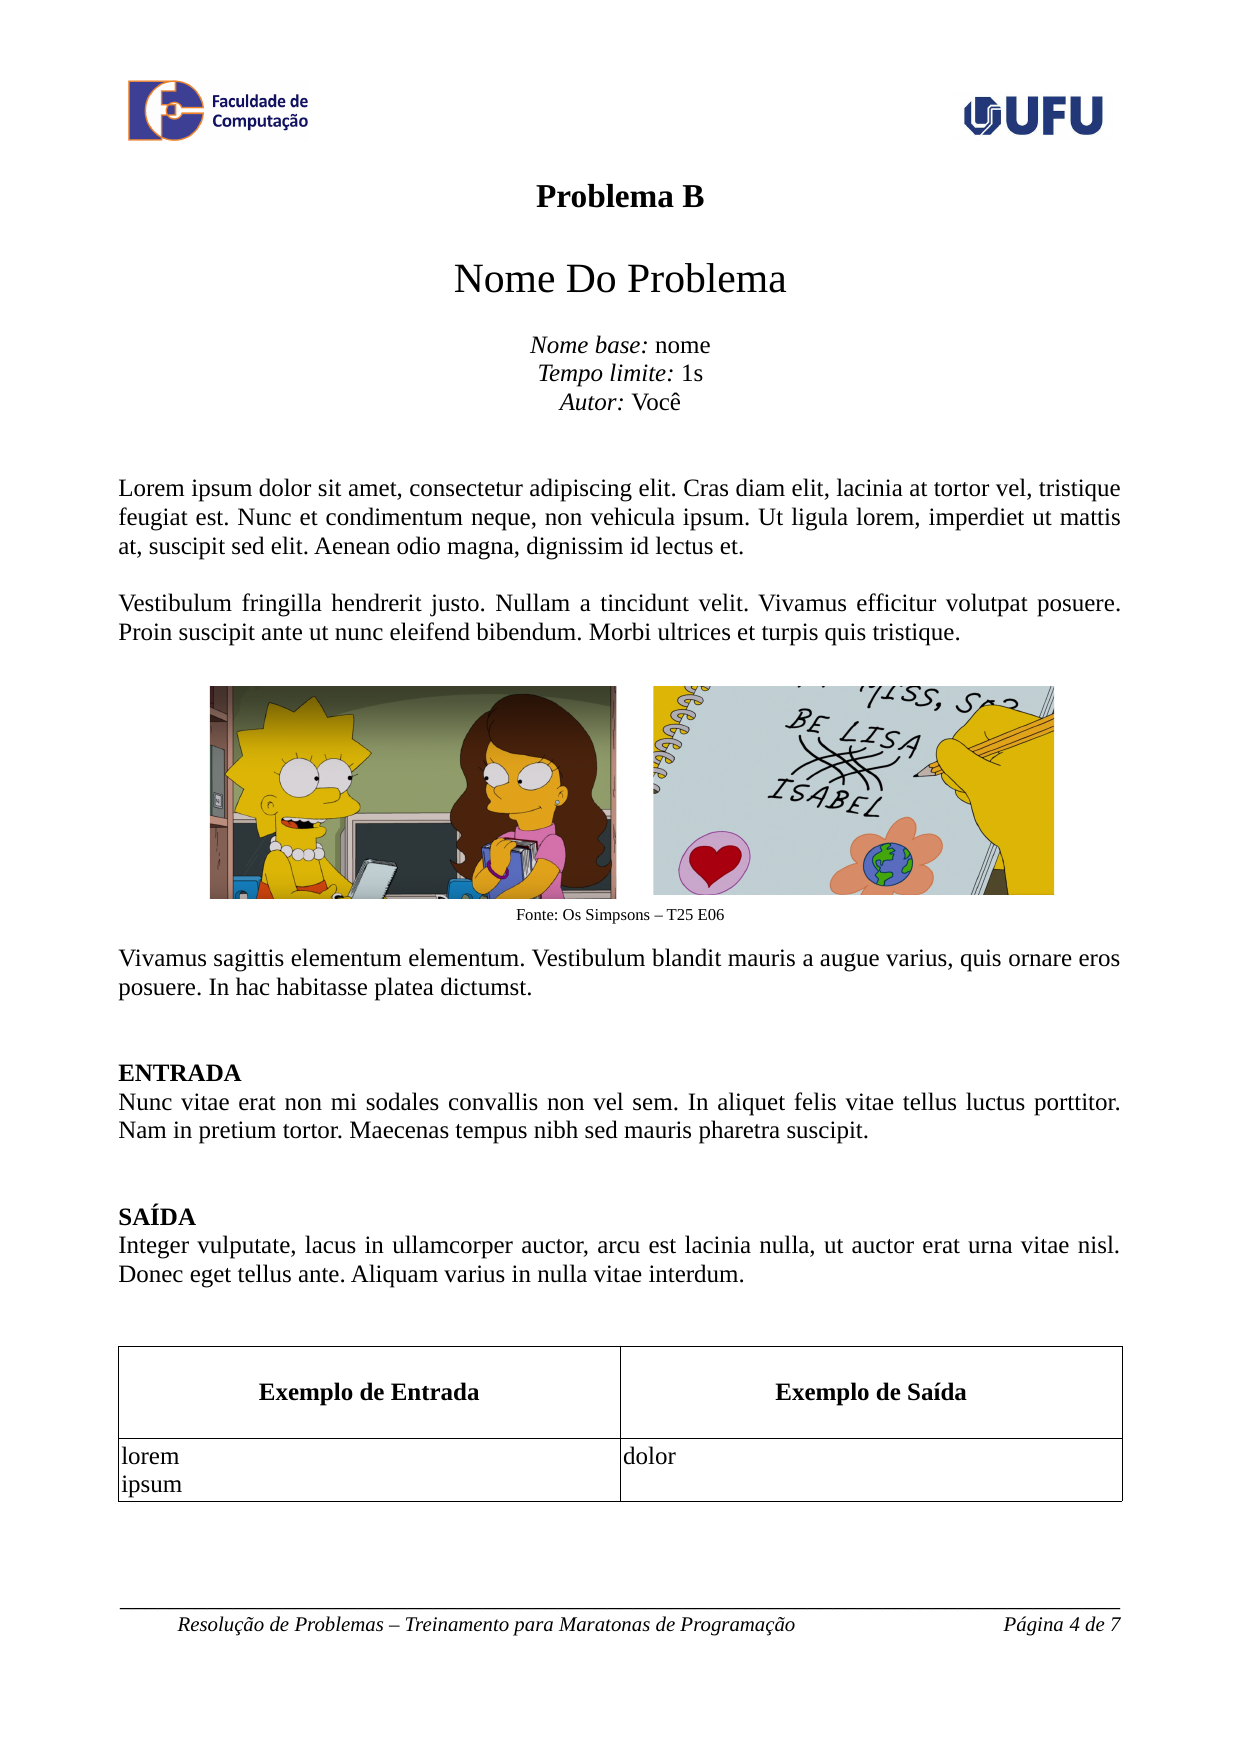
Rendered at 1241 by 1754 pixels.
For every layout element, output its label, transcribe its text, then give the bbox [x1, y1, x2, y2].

text Autor: Você [118, 387, 1122, 416]
text Problema B [118, 176, 1122, 215]
text Vivamus sagittis elementum elementum. Vestibulum blandit mauris a augue varius, quis ornare eros posuere. In hac habitasse platea dictumst. [118, 943, 1122, 1001]
table_header Exemplo de Saída [621, 1347, 1122, 1438]
text Integer vulputate, lacus in ullamcorper auctor, arcu est lacinia nulla, ut auctor erat urna vitae nisl. Donec eget tellus ante. Aliquam varius in nulla vitae interdum. [118, 1231, 1122, 1288]
picture [653, 686, 1055, 895]
text Lorem ipsum dolor sit amet, consectetur adipiscing elit. Cras diam elit, lacinia at tortor vel, tristique feugiat est. Nunc et condimentum neque, non vehicula ipsum. Ut ligula lorem, imperdiet ut mattis at, suscipit sed elit. Aenean odio magna, dignissim id lectus et. [118, 473, 1122, 560]
text Nunc vitae erat non mi sodales convallis non vel sem. In aliquet felis vitae tellus luctus porttitor. Nam in pretium tortor. Maecenas tempus nibh sed mauris pharetra suscipit. [118, 1087, 1122, 1144]
text Fonte: Os Simpsons – T25 E06 [118, 905, 1122, 924]
text SAÍDA [118, 1202, 1122, 1231]
table_cell dolor [621, 1439, 1122, 1501]
text Tempo limite: 1s [118, 358, 1122, 387]
text Nome Do Problema [118, 253, 1122, 301]
table_cell lorem ipsum [119, 1439, 620, 1501]
table_header Exemplo de Entrada [119, 1347, 620, 1438]
picture [126, 79, 310, 142]
picture [950, 90, 1113, 141]
text Nome base: nome [118, 330, 1122, 358]
picture [209, 686, 617, 899]
text Vestibulum fringilla hendrerit justo. Nullam a tincidunt velit. Vivamus efficitur volutpat posuere. Proin suscipit ante ut nunc eleifend bibendum. Morbi ultrices et turpis quis tristique. [118, 588, 1122, 646]
text ENTRADA [118, 1058, 1122, 1087]
